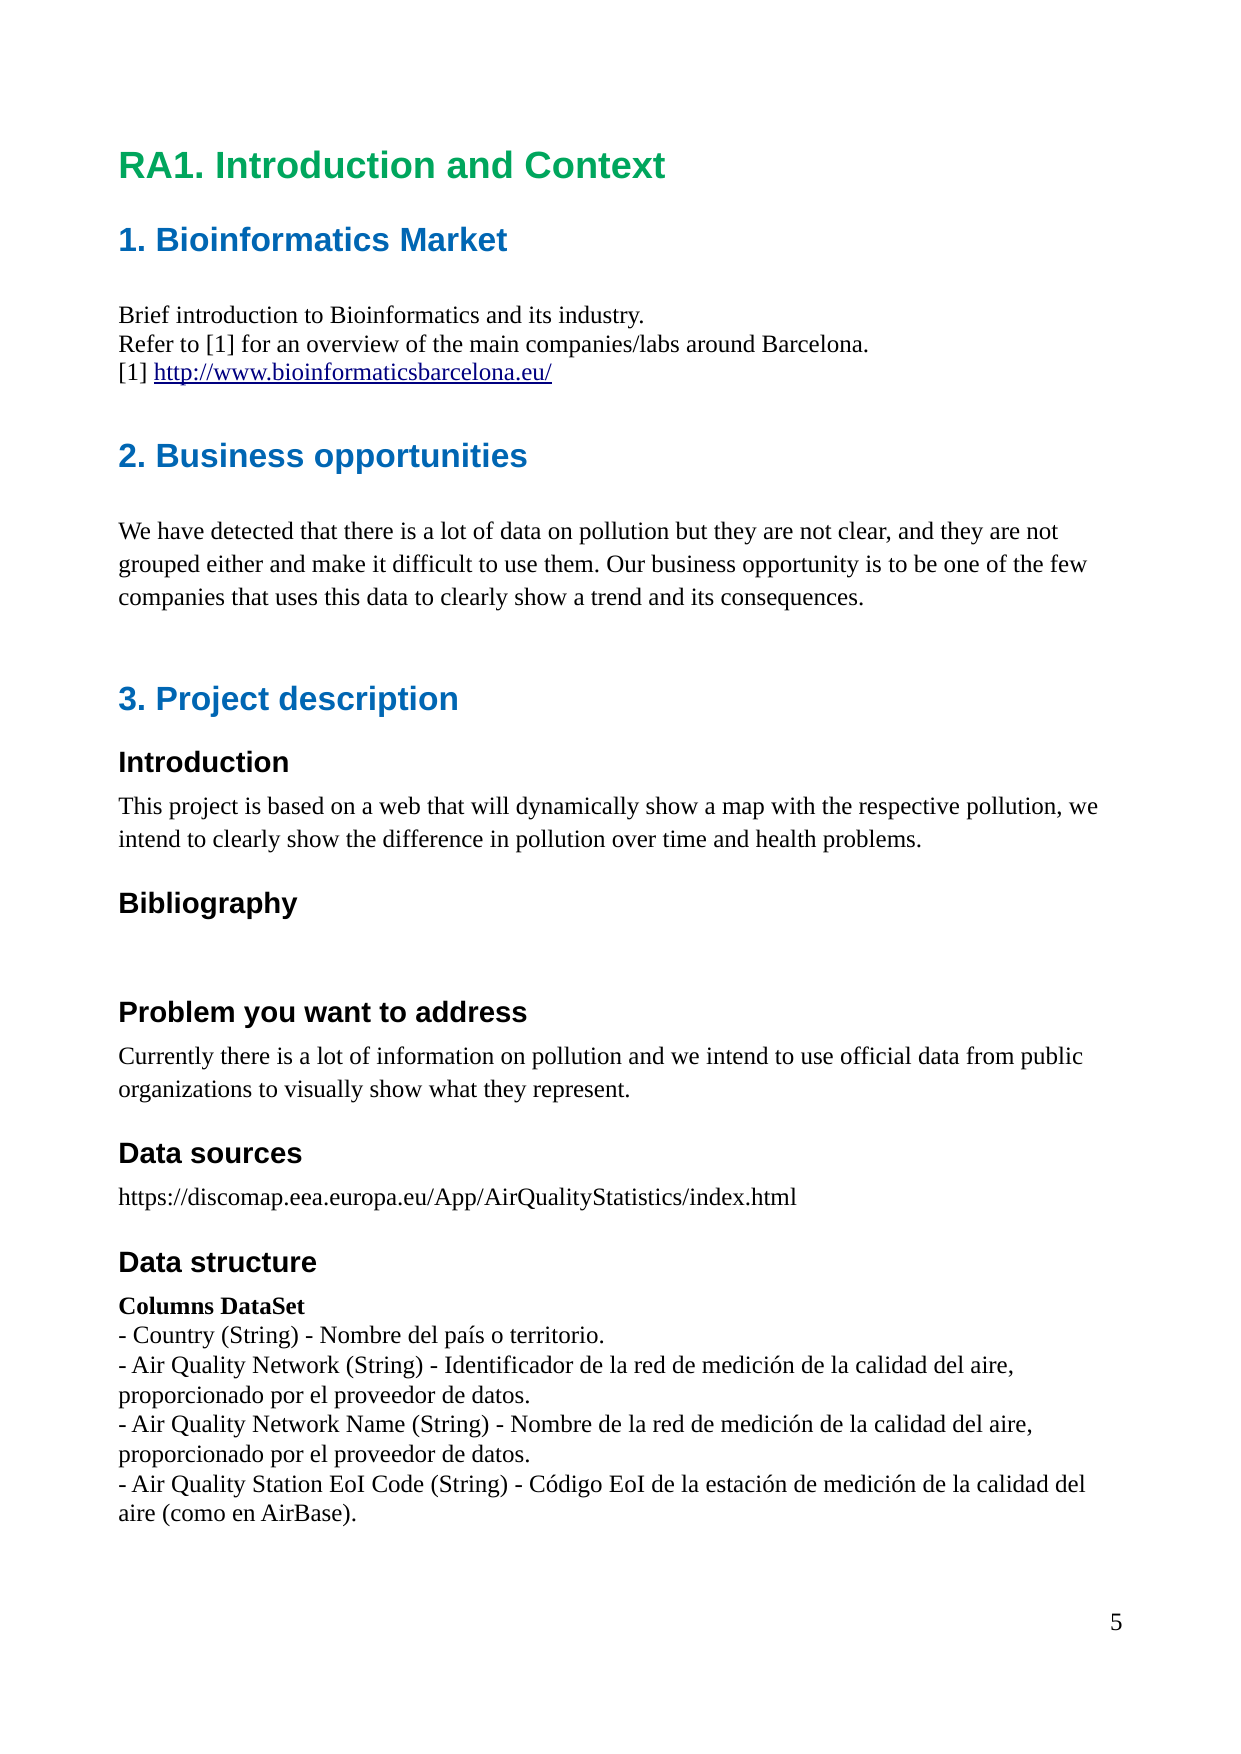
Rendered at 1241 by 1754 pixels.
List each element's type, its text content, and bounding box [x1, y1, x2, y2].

subtitle 3. Project description [118, 679, 1122, 718]
text - Air Quality Network (String) - Identificador de la red de medición de la calidad del aire, proporcionado por el proveedor de datos. [118, 1349, 1122, 1408]
subtitle 1. Bioinformatics Market [118, 220, 1122, 259]
text We have detected that there is a lot of data on pollution but they are not clear, and they are not grouped either and make it difficult to use them. Our business opportunity is to be one of the few companies that uses this data to clearly show a trend and its consequences. [118, 516, 1122, 611]
text Brief introduction to Bioinformatics and its industry. [118, 300, 1122, 329]
subtitle Bibliography [118, 886, 1122, 920]
text This project is based on a web that will dynamically show a map with the respective pollution, we intend to clearly show the difference in pollution over time and health problems. [118, 791, 1122, 853]
text - Air Quality Station EoI Code (String) - Código EoI de la estación de medición de la calidad del aire (como en AirBase). [118, 1468, 1122, 1527]
subtitle Data structure [118, 1244, 1122, 1278]
text Columns DataSet [118, 1291, 1122, 1319]
subtitle Problem you want to address [118, 994, 1122, 1028]
text https://discomap.eea.europa.eu/App/AirQualityStatistics/index.html [118, 1182, 1122, 1211]
subtitle RA1. Introduction and Context [118, 143, 1122, 187]
text Refer to [1] for an overview of the main companies/labs around Barcelona. [118, 329, 1122, 357]
subtitle 2. Business opportunities [118, 436, 1122, 474]
subtitle Introduction [118, 745, 1122, 778]
text - Country (String) - Nombre del país o territorio. [118, 1319, 1122, 1349]
subtitle Data sources [118, 1136, 1122, 1170]
text [1] http://www.bioinformaticsbarcelona.eu/ [118, 357, 1122, 386]
text - Air Quality Network Name (String) - Nombre de la red de medición de la calidad del aire, proporcionado por el proveedor de datos. [118, 1408, 1122, 1468]
text Currently there is a lot of information on pollution and we intend to use official data from public organizations to visually show what they represent. [118, 1041, 1122, 1103]
